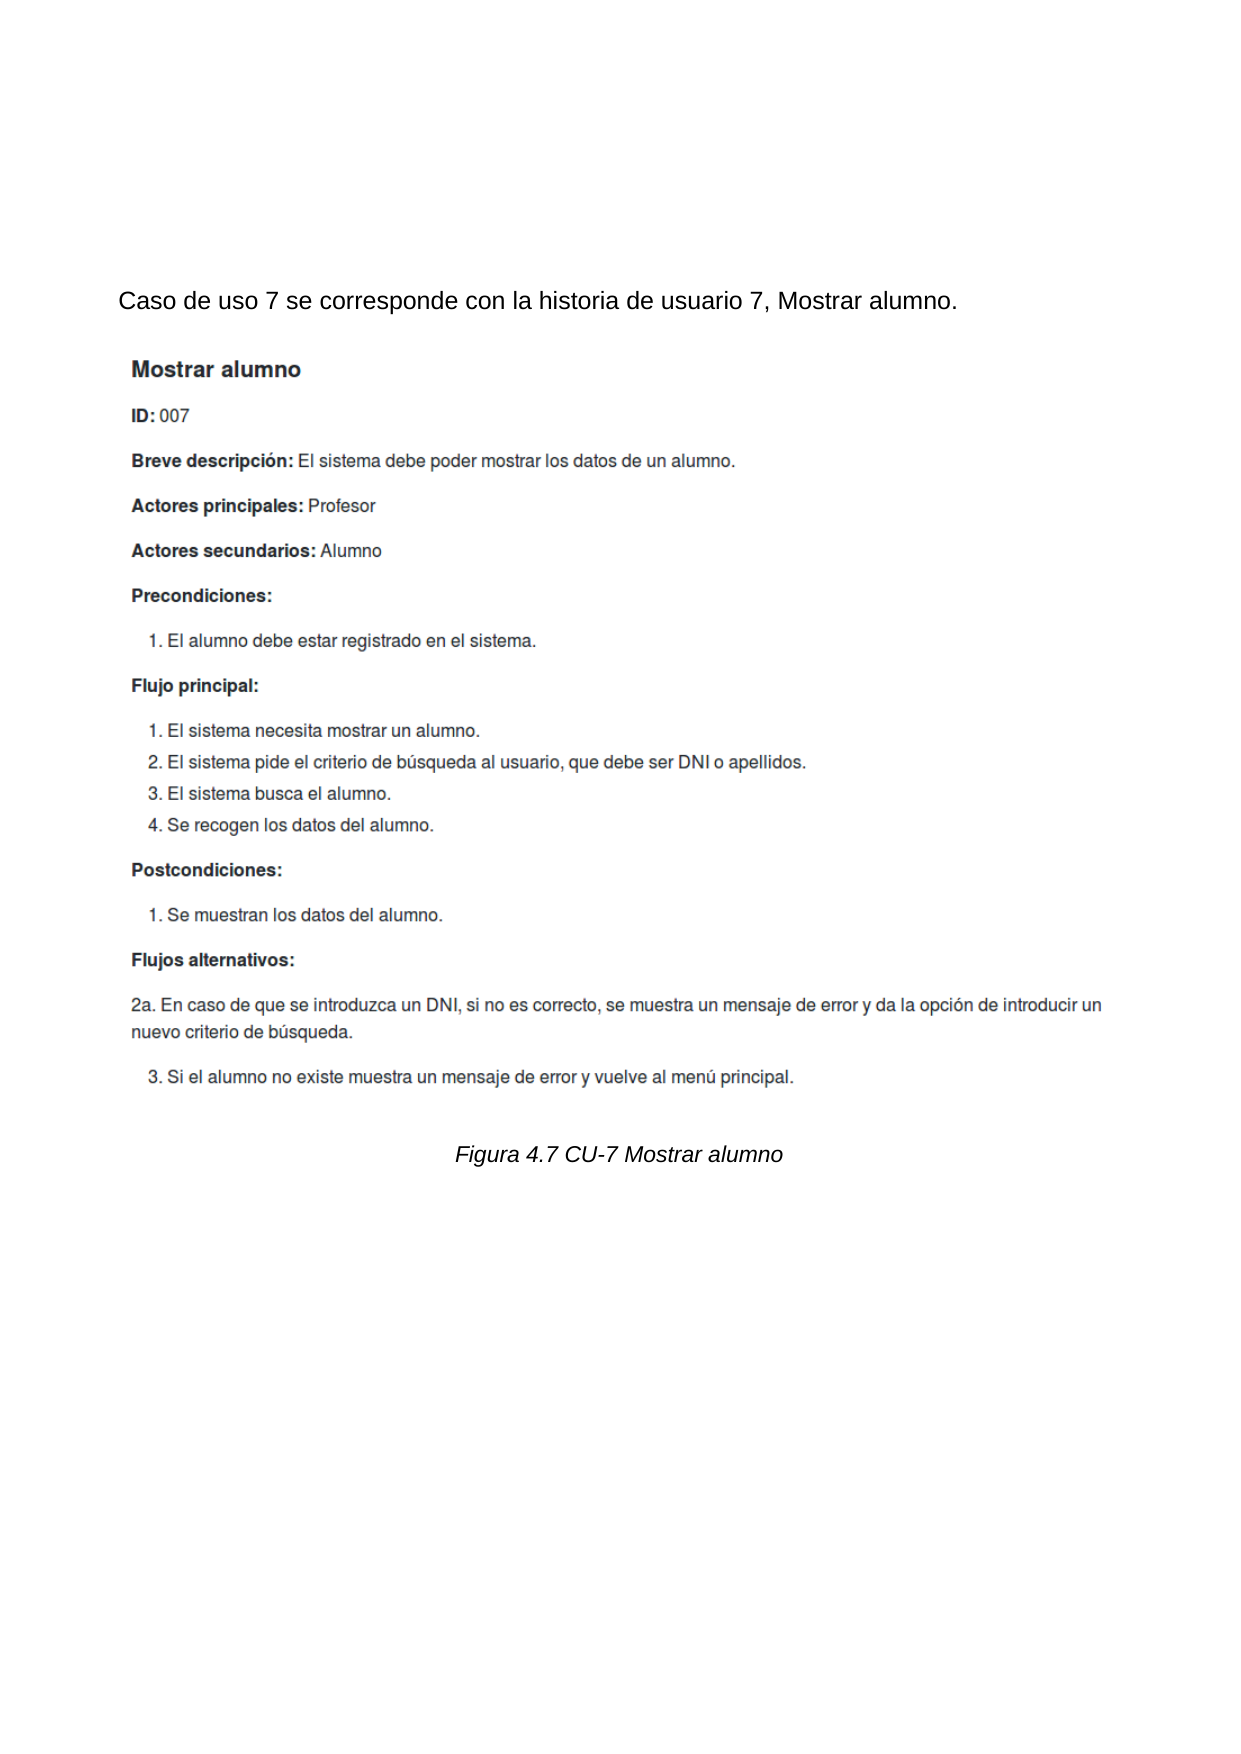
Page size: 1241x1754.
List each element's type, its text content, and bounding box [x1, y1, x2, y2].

text Caso de uso 7 se corresponde con la historia de usuario 7, Mostrar alumno. [118, 286, 1122, 314]
text Figura 4.7 CU-7 Mostrar alumno [118, 1141, 1122, 1167]
picture [112, 348, 1129, 1108]
